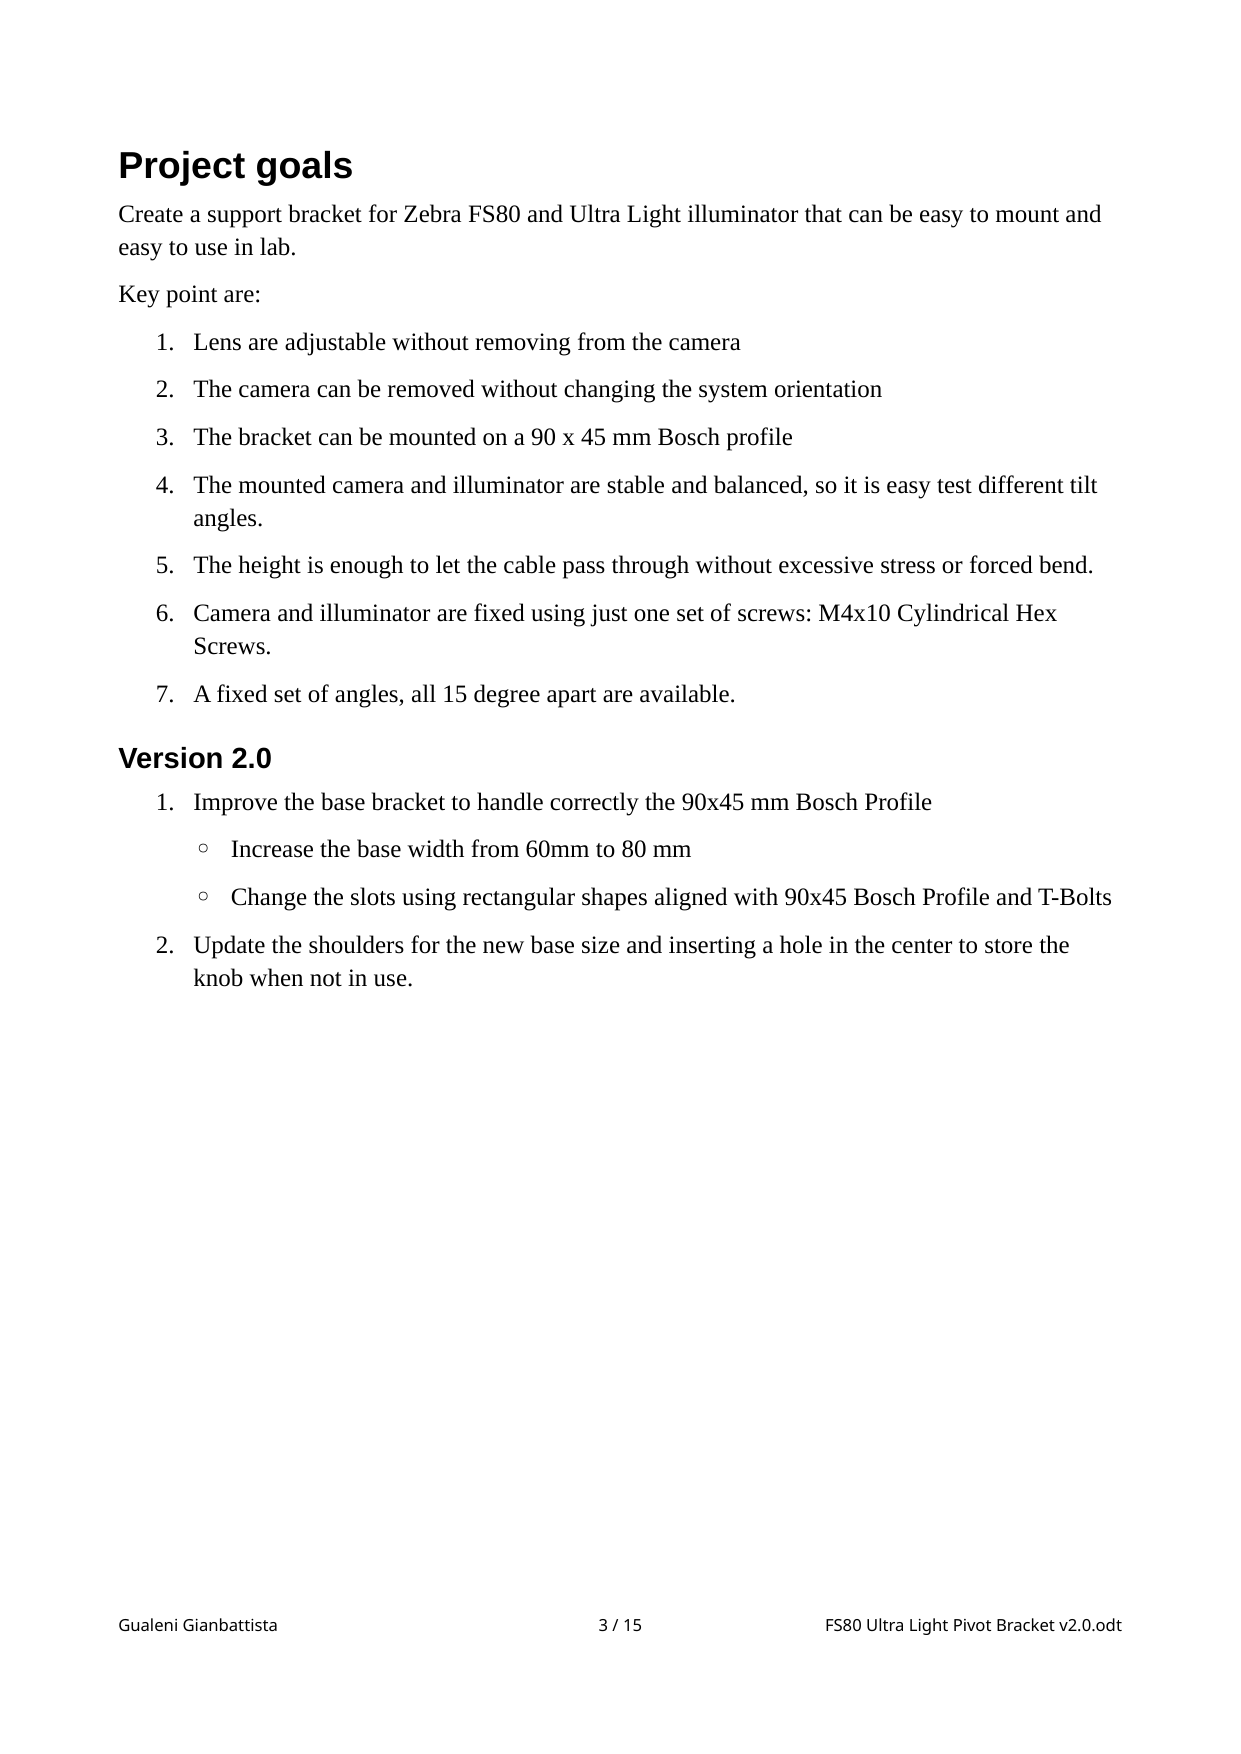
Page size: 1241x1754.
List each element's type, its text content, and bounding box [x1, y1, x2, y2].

list Increase the base width from 60mm to 80 mm [193, 834, 1122, 863]
subtitle Project goals [118, 143, 1122, 186]
list Change the slots using rectangular shapes aligned with 90x45 Bosch Profile and T-Bolts [193, 882, 1122, 911]
list Update the shoulders for the new base size and inserting a hole in the center to store the knob when not in use. [156, 930, 1122, 991]
list The height is enough to let the cable pass through without excessive stress or forced bend. [156, 550, 1122, 579]
list The mounted camera and illuminator are stable and balanced, so it is easy test different tilt angles. [156, 470, 1122, 532]
list A fixed set of angles, all 15 degree apart are available. [156, 679, 1122, 707]
text Create a support bracket for Zebra FS80 and Ultra Light illuminator that can be easy to mount and easy to use in lab. [118, 199, 1122, 261]
list Lens are adjustable without removing from the camera [156, 327, 1122, 356]
list Camera and illuminator are fixed using just one set of screws: M4x10 Cylindrical Hex Screws. [156, 598, 1122, 660]
text Key point are: [118, 279, 1122, 308]
list The bracket can be mounted on a 90 x 45 mm Bosch profile [156, 422, 1122, 451]
list The camera can be removed without changing the system orientation [156, 374, 1122, 403]
list Improve the base bracket to handle correctly the 90x45 mm Bosch Profile [156, 787, 1122, 816]
subtitle Version 2.0 [118, 741, 1122, 774]
